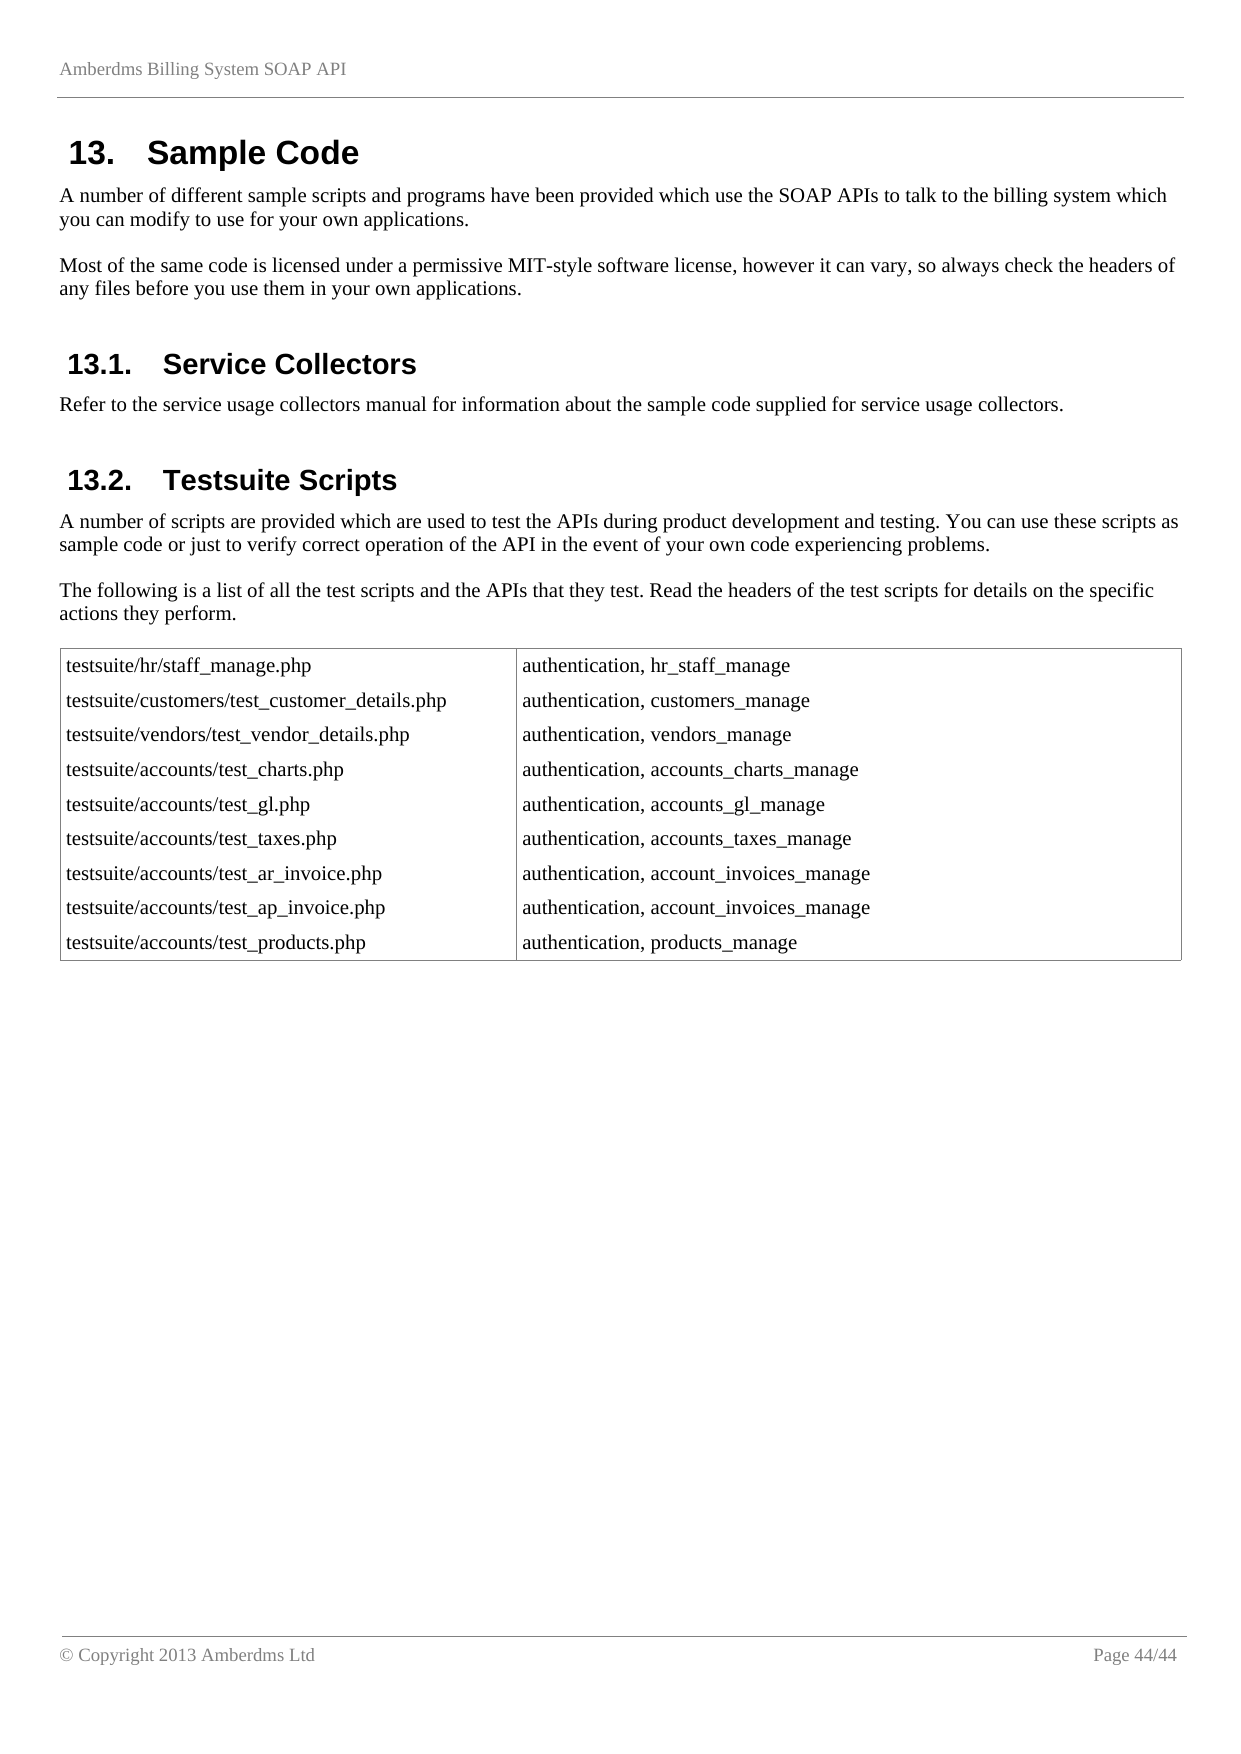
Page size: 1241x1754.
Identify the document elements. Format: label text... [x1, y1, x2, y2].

table_header authentication, hr_staff_manage [517, 649, 1181, 683]
table_cell testsuite/accounts/test_gl.php [61, 787, 516, 821]
table_cell authentication, customers_manage [517, 683, 1181, 717]
text Refer to the service usage collectors manual for information about the sample code supplied for service usage collectors. [59, 393, 1181, 416]
table_header testsuite/hr/staff_manage.php [61, 649, 516, 683]
table_cell authentication, accounts_taxes_manage [517, 821, 1181, 856]
table_cell authentication, products_manage [517, 925, 1181, 959]
table_cell authentication, accounts_gl_manage [517, 787, 1181, 821]
text Most of the same code is licensed under a permissive MIT-style software license, however it can vary, so always check the headers of any files before you use them in your own applications. [59, 254, 1181, 300]
table_cell authentication, vendors_manage [517, 718, 1181, 752]
table_cell testsuite/accounts/test_taxes.php [61, 821, 516, 856]
table_cell testsuite/customers/test_customer_details.php [61, 683, 516, 717]
text The following is a list of all the test scripts and the APIs that they test. Read the headers of the test scripts for details on the specific actions they perform. [59, 579, 1181, 625]
table_cell testsuite/accounts/test_products.php [61, 925, 516, 959]
subtitle Service Collectors [59, 348, 1181, 381]
text A number of different sample scripts and programs have been provided which use the SOAP APIs to talk to the billing system which you can modify to use for your own applications. [59, 184, 1181, 231]
table_cell authentication, accounts_charts_manage [517, 752, 1181, 787]
table_cell testsuite/accounts/test_ap_invoice.php [61, 890, 516, 925]
subtitle Testsuite Scripts [59, 464, 1181, 497]
subtitle Sample Code [59, 134, 1181, 172]
table_cell authentication, account_invoices_manage [517, 890, 1181, 925]
table_cell testsuite/accounts/test_charts.php [61, 752, 516, 787]
text A number of scripts are provided which are used to test the APIs during product development and testing. You can use these scripts as sample code or just to verify correct operation of the API in the event of your own code experiencing problems. [59, 509, 1181, 556]
table_cell testsuite/vendors/test_vendor_details.php [61, 718, 516, 752]
table_cell authentication, account_invoices_manage [517, 856, 1181, 890]
table_cell testsuite/accounts/test_ar_invoice.php [61, 856, 516, 890]
